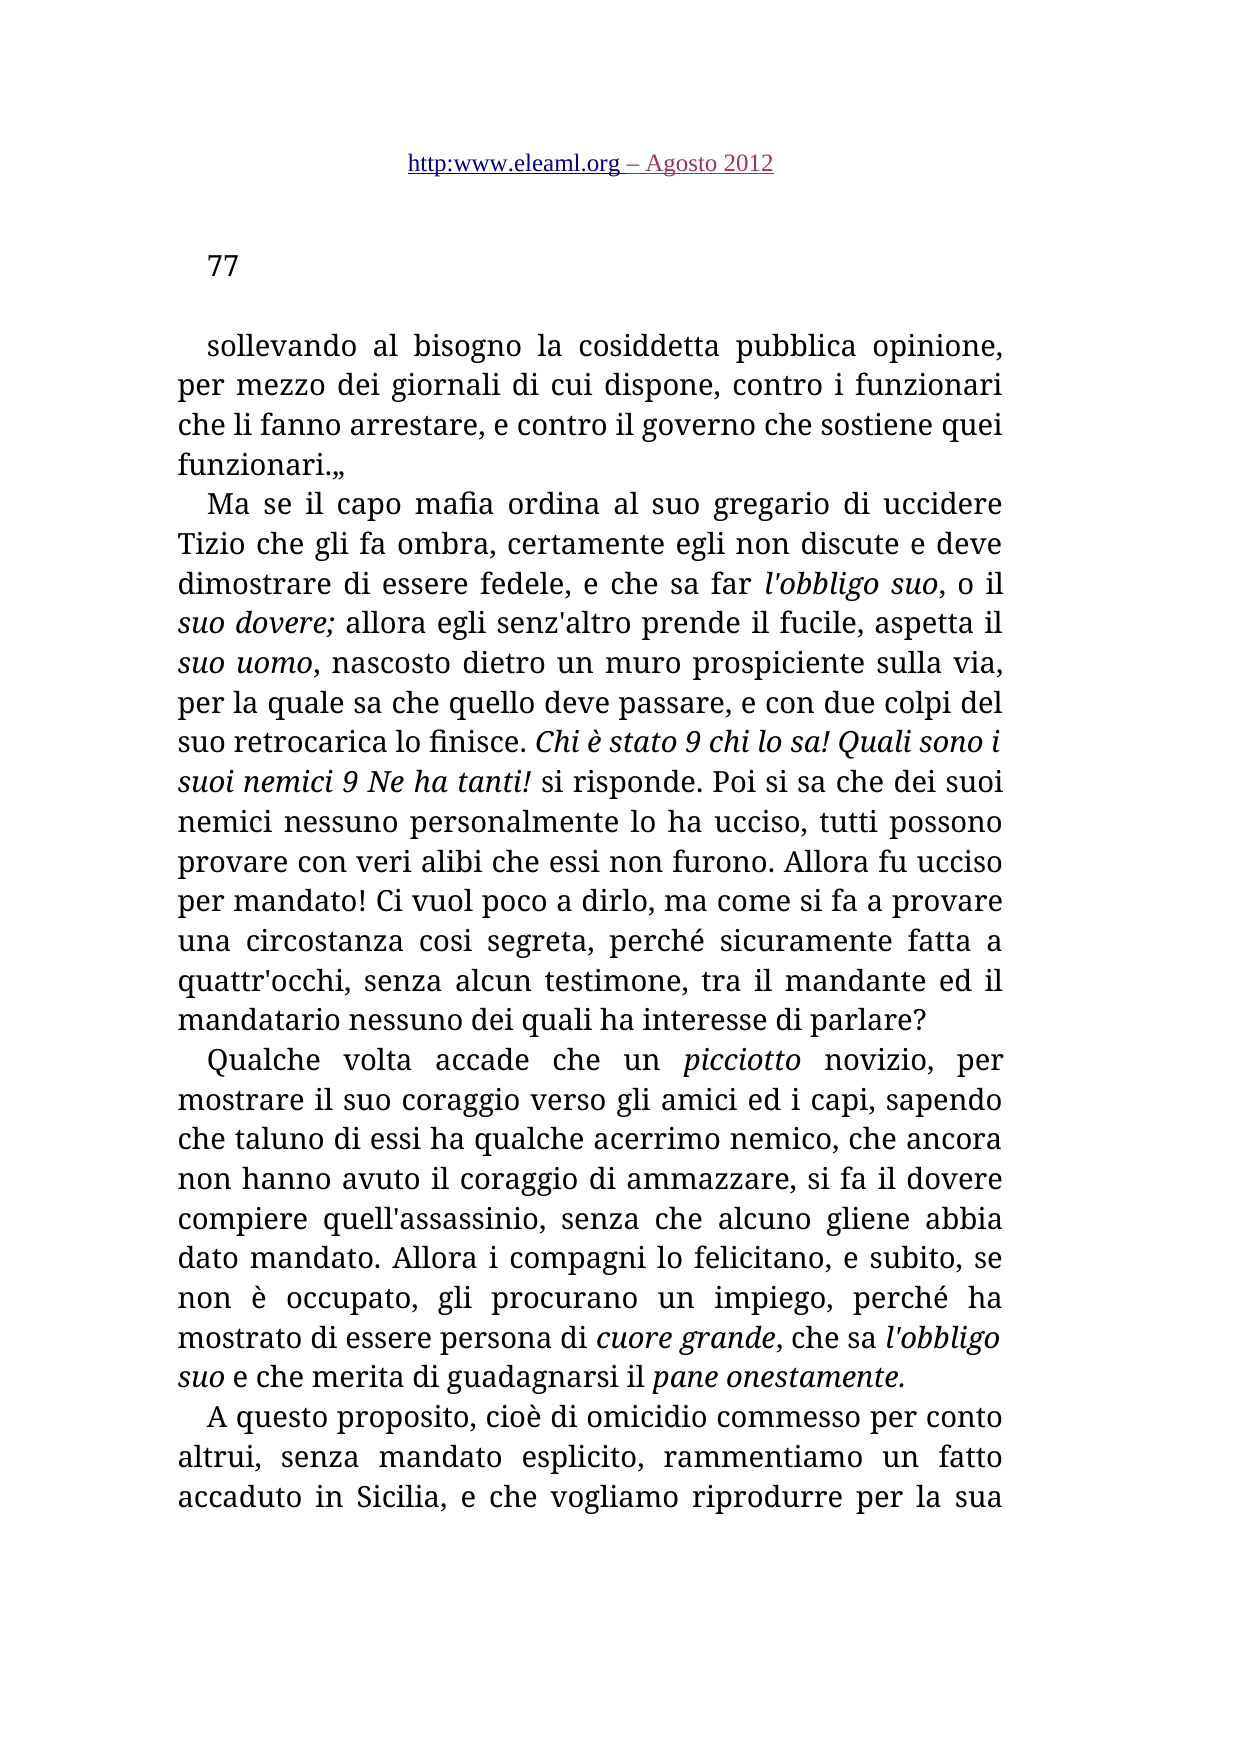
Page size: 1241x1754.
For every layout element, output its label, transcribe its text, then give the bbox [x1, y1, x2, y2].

text A questo proposito, cioè di omicidio commesso per conto altrui, senza mandato esplicito, rammentiamo un fatto accaduto in Sicilia, e che vogliamo riprodurre per la sua [177, 1396, 1004, 1516]
text sollevando al bisogno la cosiddetta pubblica opinione, per mezzo dei giornali di cui dispone, contro i funzionari che li fanno arrestare, e contro il governo che sostiene quei funzionari.„ [177, 325, 1004, 484]
text Qualche volta accade che un picciotto novizio, per mostrare il suo coraggio verso gli amici ed i capi, sapendo che taluno di essi ha qualche acerrimo nemico, che ancora non hanno avuto il coraggio di ammazzare, si fa il dovere compiere quell'assassinio, senza che alcuno gliene abbia dato mandato. Allora i compagni lo felicitano, e subito, se non è occupato, gli procurano un impiego, perché ha mostrato di essere persona di cuore grande, che sa l'obbligo suo e che merita di guadagnarsi il pane onestamente. [177, 1039, 1004, 1396]
text 77 [177, 246, 1004, 285]
text Ma se il capo mafia ordina al suo gregario di uccidere Tizio che gli fa ombra, certamente egli non discute e deve dimostrare di essere fedele, e che sa far l'obbligo suo, o il suo dovere; allora egli senz'altro prende il fucile, aspetta il suo uomo, nascosto dietro un muro prospiciente sulla via, per la quale sa che quello deve passare, e con due colpi del suo retrocarica lo finisce. Chi è stato 9 chi lo sa! Quali sono i suoi nemici 9 Ne ha tanti! si risponde. Poi si sa che dei suoi nemici nessuno personalmente lo ha ucciso, tutti possono provare con veri alibi che essi non furono. Allora fu ucciso per mandato! Ci vuol poco a dirlo, ma come si fa a provare una circostanza cosi segreta, perché sicuramente fatta a quattr'occhi, senza alcun testimone, tra il mandante ed il mandatario nessuno dei quali ha interesse di parlare? [177, 484, 1004, 1039]
